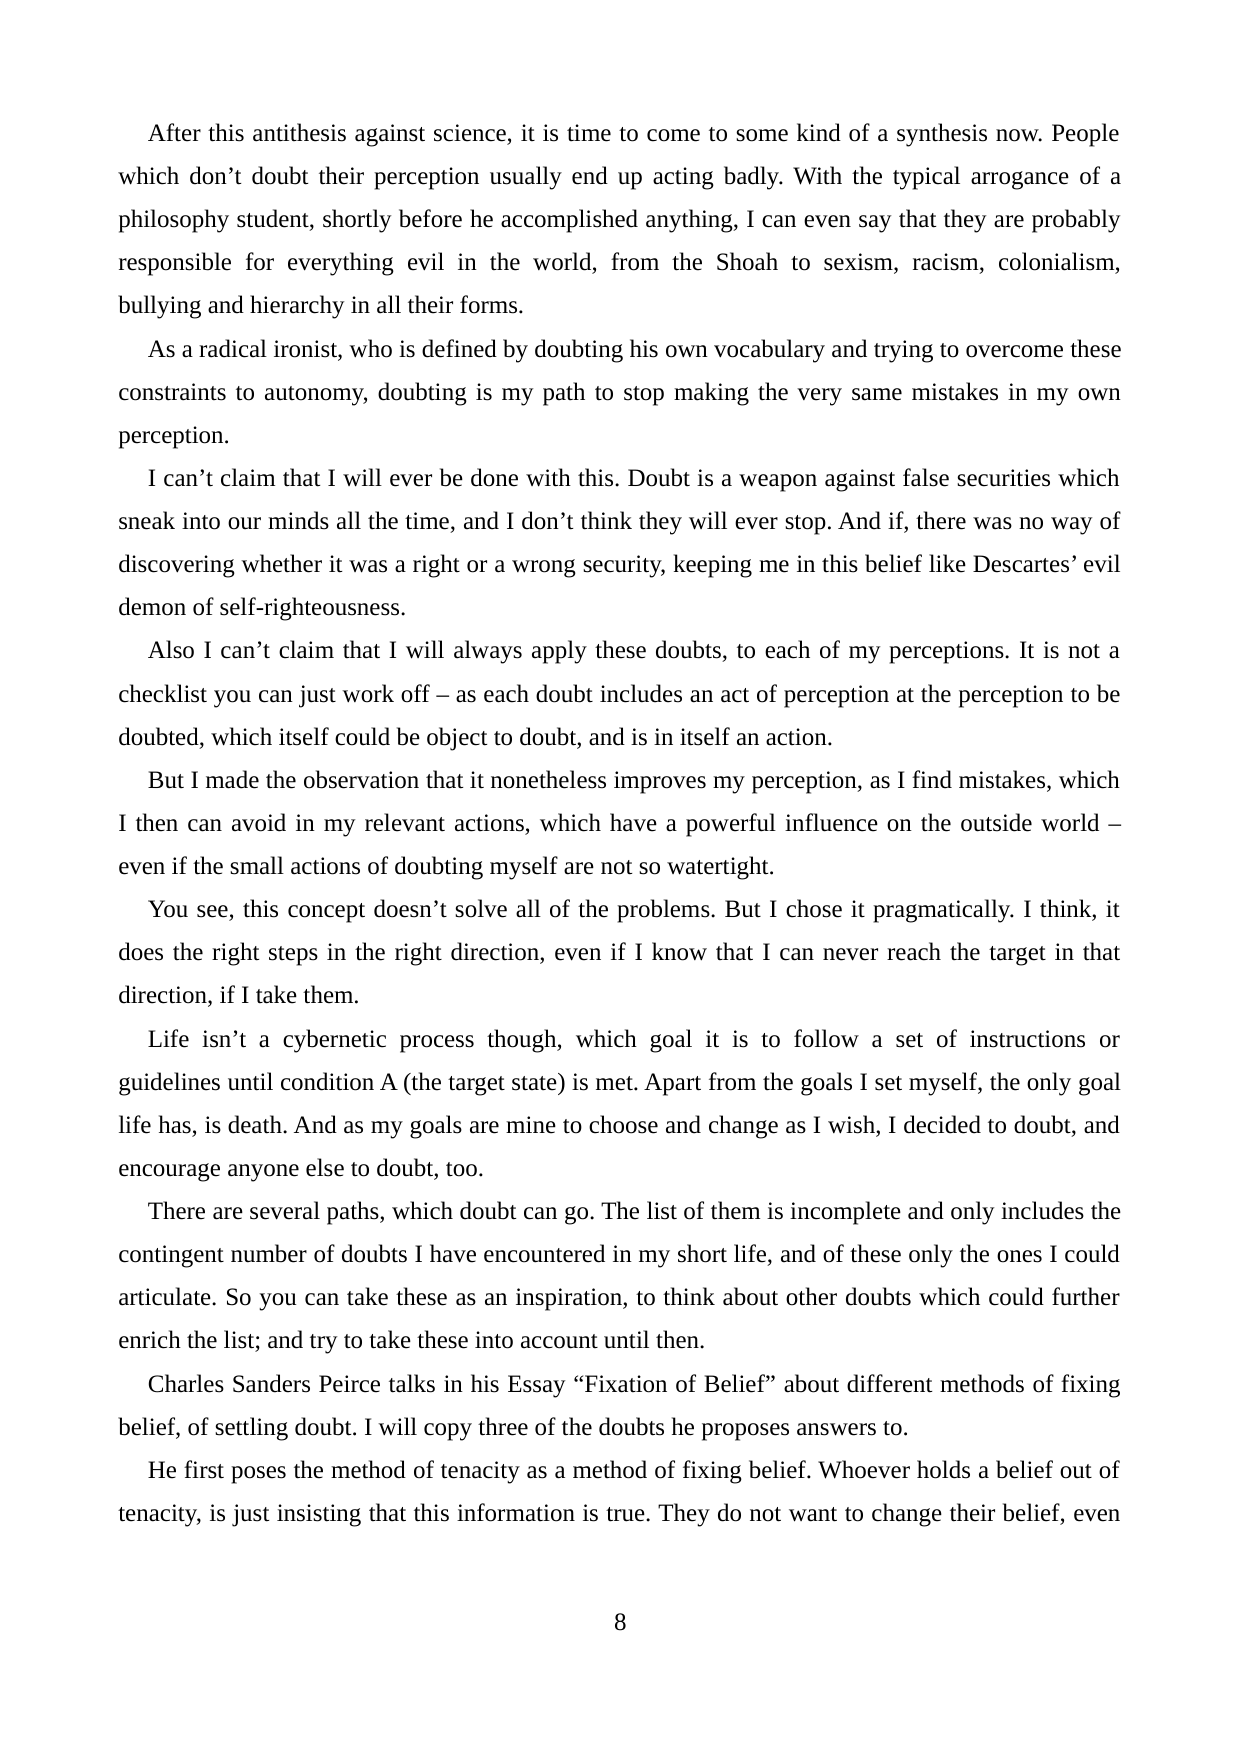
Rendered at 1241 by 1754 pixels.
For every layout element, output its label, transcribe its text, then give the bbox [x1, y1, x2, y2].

text There are several paths, which doubt can go. The list of them is incomplete and only includes the contingent number of doubts I have encountered in my short life, and of these only the ones I could articulate. So you can take these as an inspiration, to think about other doubts which could further enrich the list; and try to take these into account until then. [118, 1196, 1122, 1354]
text Life isn’t a cybernetic process though, which goal it is to follow a set of instructions or guidelines until condition A (the target state) is met. Apart from the goals I set myself, the only goal life has, is death. And as my goals are mine to choose and change as I wish, I decided to doubt, and encourage anyone else to doubt, too. [118, 1024, 1122, 1182]
text He first poses the method of tenacity as a method of fixing belief. Whoever holds a belief out of tenacity, is just insisting that this information is true. They do not want to change their belief, even [118, 1455, 1122, 1527]
text Also I can’t claim that I will always apply these doubts, to each of my perceptions. It is not a checklist you can just work off – as each doubt includes an act of perception at the perception to be doubted, which itself could be object to doubt, and is in itself an action. [118, 636, 1122, 751]
text You see, this concept doesn’t solve all of the problems. But I chose it pragmatically. I think, it does the right steps in the right direction, even if I know that I can never reach the target in that direction, if I take them. [118, 894, 1122, 1009]
text After this antithesis against science, it is time to come to some kind of a synthesis now. People which don’t doubt their perception usually end up acting badly. With the typical arrogance of a philosophy student, shortly before he accomplished anything, I can even say that they are probably responsible for everything evil in the world, from the Shoah to sexism, racism, colonialism, bullying and hierarchy in all their forms. [118, 118, 1122, 319]
text Charles Sanders Peirce talks in his Essay “Fixation of Belief” about different methods of fixing belief, of settling doubt. I will copy three of the doubts he proposes answers to. [118, 1369, 1122, 1441]
text I can’t claim that I will ever be done with this. Doubt is a weapon against false securities which sneak into our minds all the time, and I don’t think they will ever stop. And if, there was no way of discovering whether it was a right or a wrong security, keeping me in this belief like Descartes’ evil demon of self-righteousness. [118, 463, 1122, 621]
text But I made the observation that it nonetheless improves my perception, as I find mistakes, which I then can avoid in my relevant actions, which have a powerful influence on the outside world – even if the small actions of doubting myself are not so watertight. [118, 765, 1122, 880]
text As a radical ironist, who is defined by doubting his own vocabulary and trying to overcome these constraints to autonomy, doubting is my path to stop making the very same mistakes in my own perception. [118, 334, 1122, 449]
